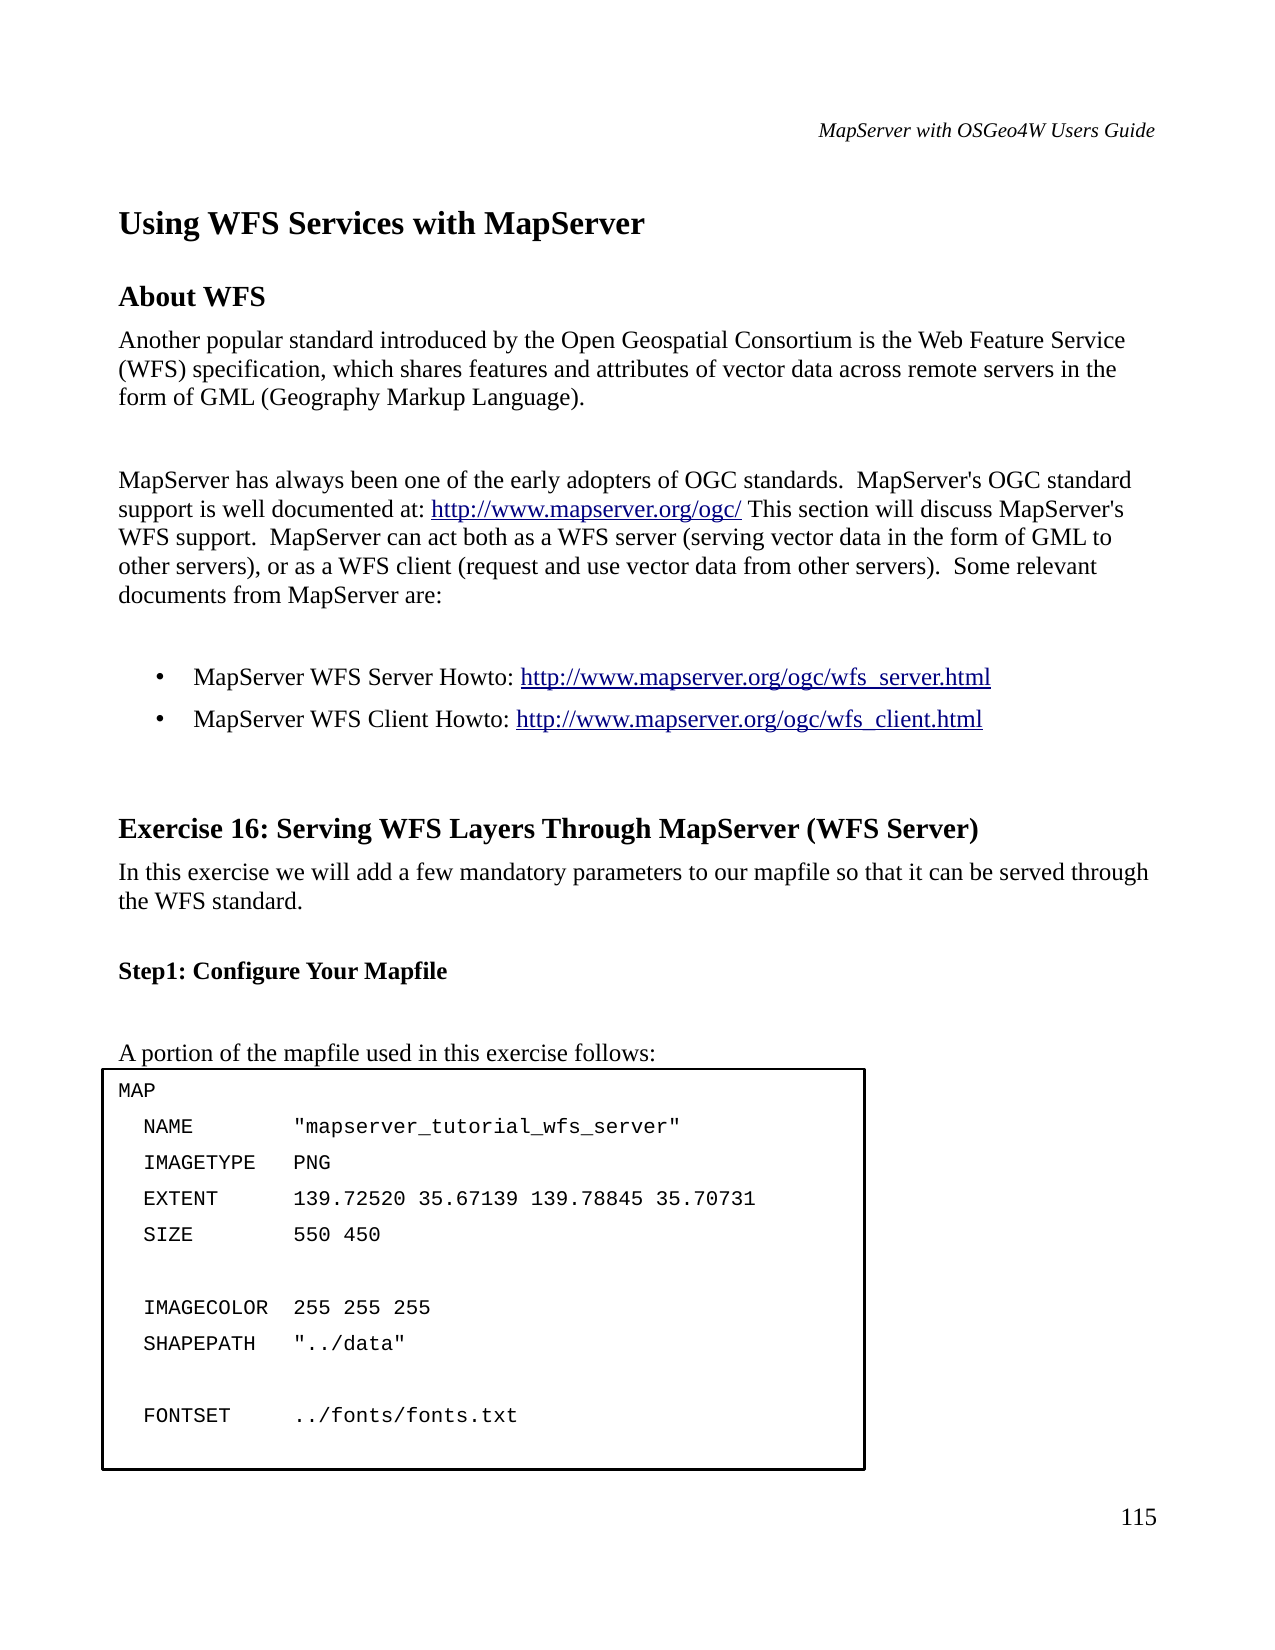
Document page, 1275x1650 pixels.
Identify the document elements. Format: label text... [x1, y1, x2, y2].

text EXTENT 139.72520 35.67139 139.78845 35.70731 [118, 1188, 863, 1212]
list MapServer WFS Server Howto: http://www.mapserver.org/ogc/wfs_server.html [156, 662, 1157, 691]
text Another popular standard introduced by the Open Geospatial Consortium is the Web Feature Service (WFS) specification, which shares features and attributes of vector data across remote servers in the form of GML (Geography Markup Language). [118, 325, 1157, 411]
subtitle About WFS [118, 279, 1157, 312]
text IMAGECOLOR 255 255 255 [118, 1297, 863, 1320]
text SHAPEPATH "../data" [118, 1333, 863, 1356]
text MAP [118, 1080, 863, 1103]
text [866, 1224, 1157, 1248]
text MapServer has always been one of the early adopters of OGC standards. MapServer's OGC standard support is well documented at: http://www.mapserver.org/ogc/ This section will discuss MapServer's WFS support. MapServer can act both as a WFS server (serving vector data in the form of GML to other servers), or as a WFS client (request and use vector data from other servers). Some relevant documents from MapServer are: [118, 465, 1157, 609]
text [866, 1333, 1157, 1356]
text [866, 1152, 1157, 1176]
text [866, 1080, 1157, 1103]
text [866, 1188, 1157, 1212]
text In this exercise we will add a few mandatory parameters to our mapfile so that it can be served through the WFS standard. [118, 857, 1157, 915]
text [866, 1116, 1157, 1139]
text [866, 1405, 1157, 1429]
subtitle Exercise 16: Serving WFS Layers Through MapServer (WFS Server) [118, 811, 1157, 845]
text Step1: Configure Your Mapfile [118, 927, 1157, 985]
text IMAGETYPE PNG [118, 1152, 863, 1176]
text A portion of the mapfile used in this exercise follows: [118, 1038, 1157, 1067]
subtitle Using WFS Services with MapServer [118, 203, 1157, 241]
text [866, 1297, 1157, 1320]
text NAME "mapserver_tutorial_wfs_server" [118, 1116, 863, 1139]
text SIZE 550 450 [118, 1224, 863, 1248]
list MapServer WFS Client Howto: http://www.mapserver.org/ogc/wfs_client.html [156, 704, 1157, 732]
text FONTSET ../fonts/fonts.txt [118, 1405, 863, 1429]
